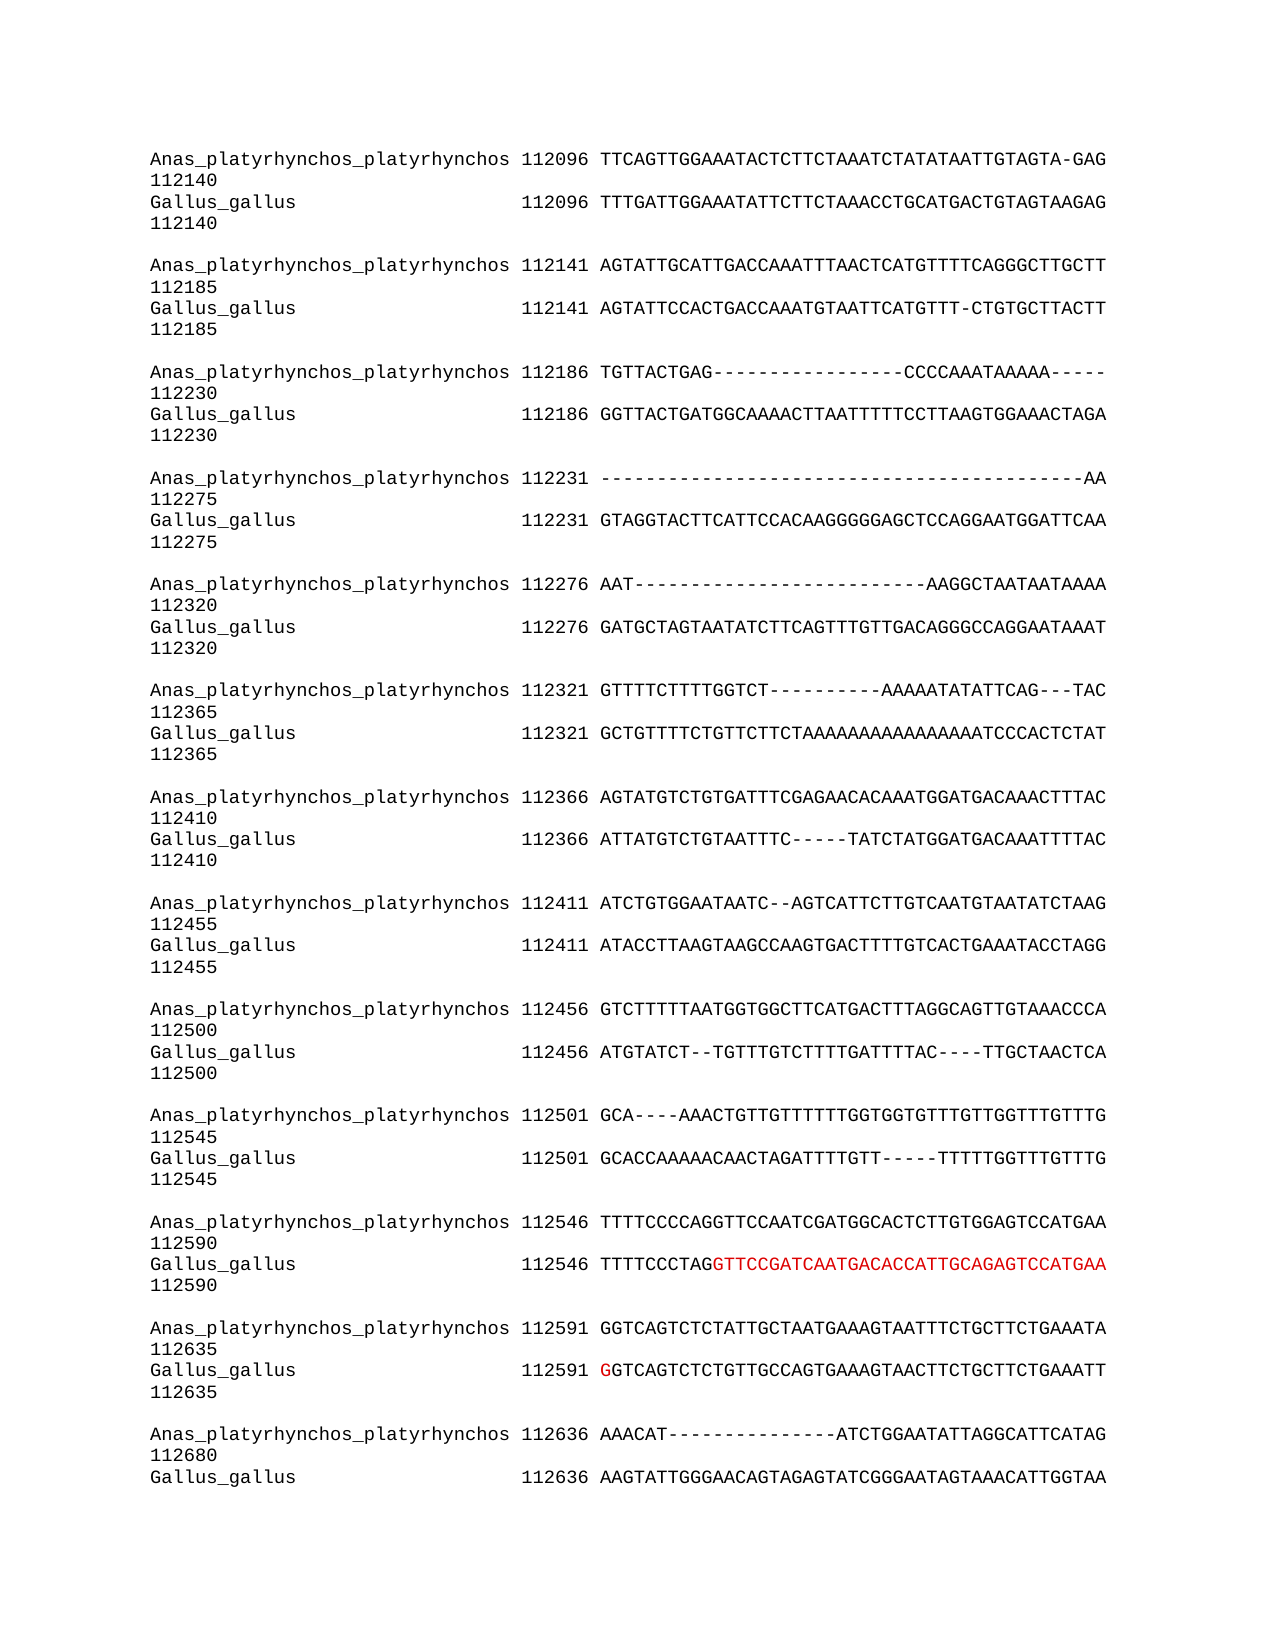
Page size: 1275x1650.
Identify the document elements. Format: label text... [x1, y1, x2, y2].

text Anas_platyrhynchos_platyrhynchos 112591 GGTCAGTCTCTATTGCTAATGAAAGTAATTTCTGCTTCTGAAATA 112635 [150, 1319, 1125, 1361]
text Gallus_gallus 112276 GATGCTAGTAATATCTTCAGTTTGTTGACAGGGCCAGGAATAAAT 112320 [150, 617, 1125, 660]
text Anas_platyrhynchos_platyrhynchos 112546 TTTTCCCCAGGTTCCAATCGATGGCACTCTTGTGGAGTCCATGAA 112590 [150, 1212, 1125, 1255]
text Gallus_gallus 112186 GGTTACTGATGGCAAAACTTAATTTTTCCTTAAGTGGAAACTAGA 112230 [150, 405, 1125, 447]
text Gallus_gallus 112456 ATGTATCT‑‑TGTTTGTCTTTTGATTTTAC‑‑‑‑TTGCTAACTCA 112500 [150, 1042, 1125, 1085]
text Gallus_gallus 112366 ATTATGTCTGTAATTTC‑‑‑‑‑TATCTATGGATGACAAATTTTAC 112410 [150, 830, 1125, 872]
text Gallus_gallus 112231 GTAGGTACTTCATTCCACAAGGGGGAGCTCCAGGAATGGATTCAA 112275 [150, 511, 1125, 554]
text Gallus_gallus 112591 GGTCAGTCTCTGTTGCCAGTGAAAGTAACTTCTGCTTCTGAAATT 112635 [150, 1361, 1125, 1404]
text Anas_platyrhynchos_platyrhynchos 112366 AGTATGTCTGTGATTTCGAGAACACAAATGGATGACAAACTTTAC 112410 [150, 787, 1125, 830]
text Anas_platyrhynchos_platyrhynchos 112276 AAT‑‑‑‑‑‑‑‑‑‑‑‑‑‑‑‑‑‑‑‑‑‑‑‑‑‑AAGGCTAATAATAAAA 112320 [150, 575, 1125, 617]
text Anas_platyrhynchos_platyrhynchos 112321 GTTTTCTTTTGGTCT‑‑‑‑‑‑‑‑‑‑AAAAATATATTCAG‑‑‑TAC 112365 [150, 681, 1125, 724]
text Anas_platyrhynchos_platyrhynchos 112411 ATCTGTGGAATAATC‑‑AGTCATTCTTGTCAATGTAATATCTAAG 112455 [150, 894, 1125, 936]
text Gallus_gallus 112096 TTTGATTGGAAATATTCTTCTAAACCTGCATGACTGTAGTAAGAG 112140 [150, 192, 1125, 235]
text Gallus_gallus 112636 AAGTATTGGGAACAGTAGAGTATCGGGAATAGTAAACATTGGTAA [150, 1467, 1125, 1489]
text Anas_platyrhynchos_platyrhynchos 112096 TTCAGTTGGAAATACTCTTCTAAATCTATATAATTGTAGTA‑GAG 112140 [150, 150, 1125, 192]
text Anas_platyrhynchos_platyrhynchos 112636 AAACAT‑‑‑‑‑‑‑‑‑‑‑‑‑‑‑ATCTGGAATATTAGGCATTCATAG 112680 [150, 1425, 1125, 1467]
text Anas_platyrhynchos_platyrhynchos 112501 GCA‑‑‑‑AAACTGTTGTTTTTTGGTGGTGTTTGTTGGTTTGTTTG 112545 [150, 1106, 1125, 1149]
text Gallus_gallus 112141 AGTATTCCACTGACCAAATGTAATTCATGTTT‑CTGTGCTTACTT 112185 [150, 299, 1125, 341]
text Gallus_gallus 112501 GCACCAAAAACAACTAGATTTTGTT‑‑‑‑‑TTTTTGGTTTGTTTG 112545 [150, 1149, 1125, 1191]
text Anas_platyrhynchos_platyrhynchos 112456 GTCTTTTTAATGGTGGCTTCATGACTTTAGGCAGTTGTAAACCCA 112500 [150, 1000, 1125, 1042]
text Gallus_gallus 112411 ATACCTTAAGTAAGCCAAGTGACTTTTGTCACTGAAATACCTAGG 112455 [150, 936, 1125, 979]
text Anas_platyrhynchos_platyrhynchos 112186 TGTTACTGAG‑‑‑‑‑‑‑‑‑‑‑‑‑‑‑‑‑CCCCAAATAAAAA‑‑‑‑‑ 112230 [150, 362, 1125, 405]
text Gallus_gallus 112321 GCTGTTTTCTGTTCTTCTAAAAAAAAAAAAAAAATCCCACTCTAT 112365 [150, 724, 1125, 766]
text Anas_platyrhynchos_platyrhynchos 112141 AGTATTGCATTGACCAAATTTAACTCATGTTTTCAGGGCTTGCTT 112185 [150, 256, 1125, 299]
text Gallus_gallus 112546 TTTTCCCTAGGTTCCGATCAATGACACCATTGCAGAGTCCATGAA 112590 [150, 1255, 1125, 1297]
text Anas_platyrhynchos_platyrhynchos 112231 ‑‑‑‑‑‑‑‑‑‑‑‑‑‑‑‑‑‑‑‑‑‑‑‑‑‑‑‑‑‑‑‑‑‑‑‑‑‑‑‑‑‑‑AA 112275 [150, 469, 1125, 511]
